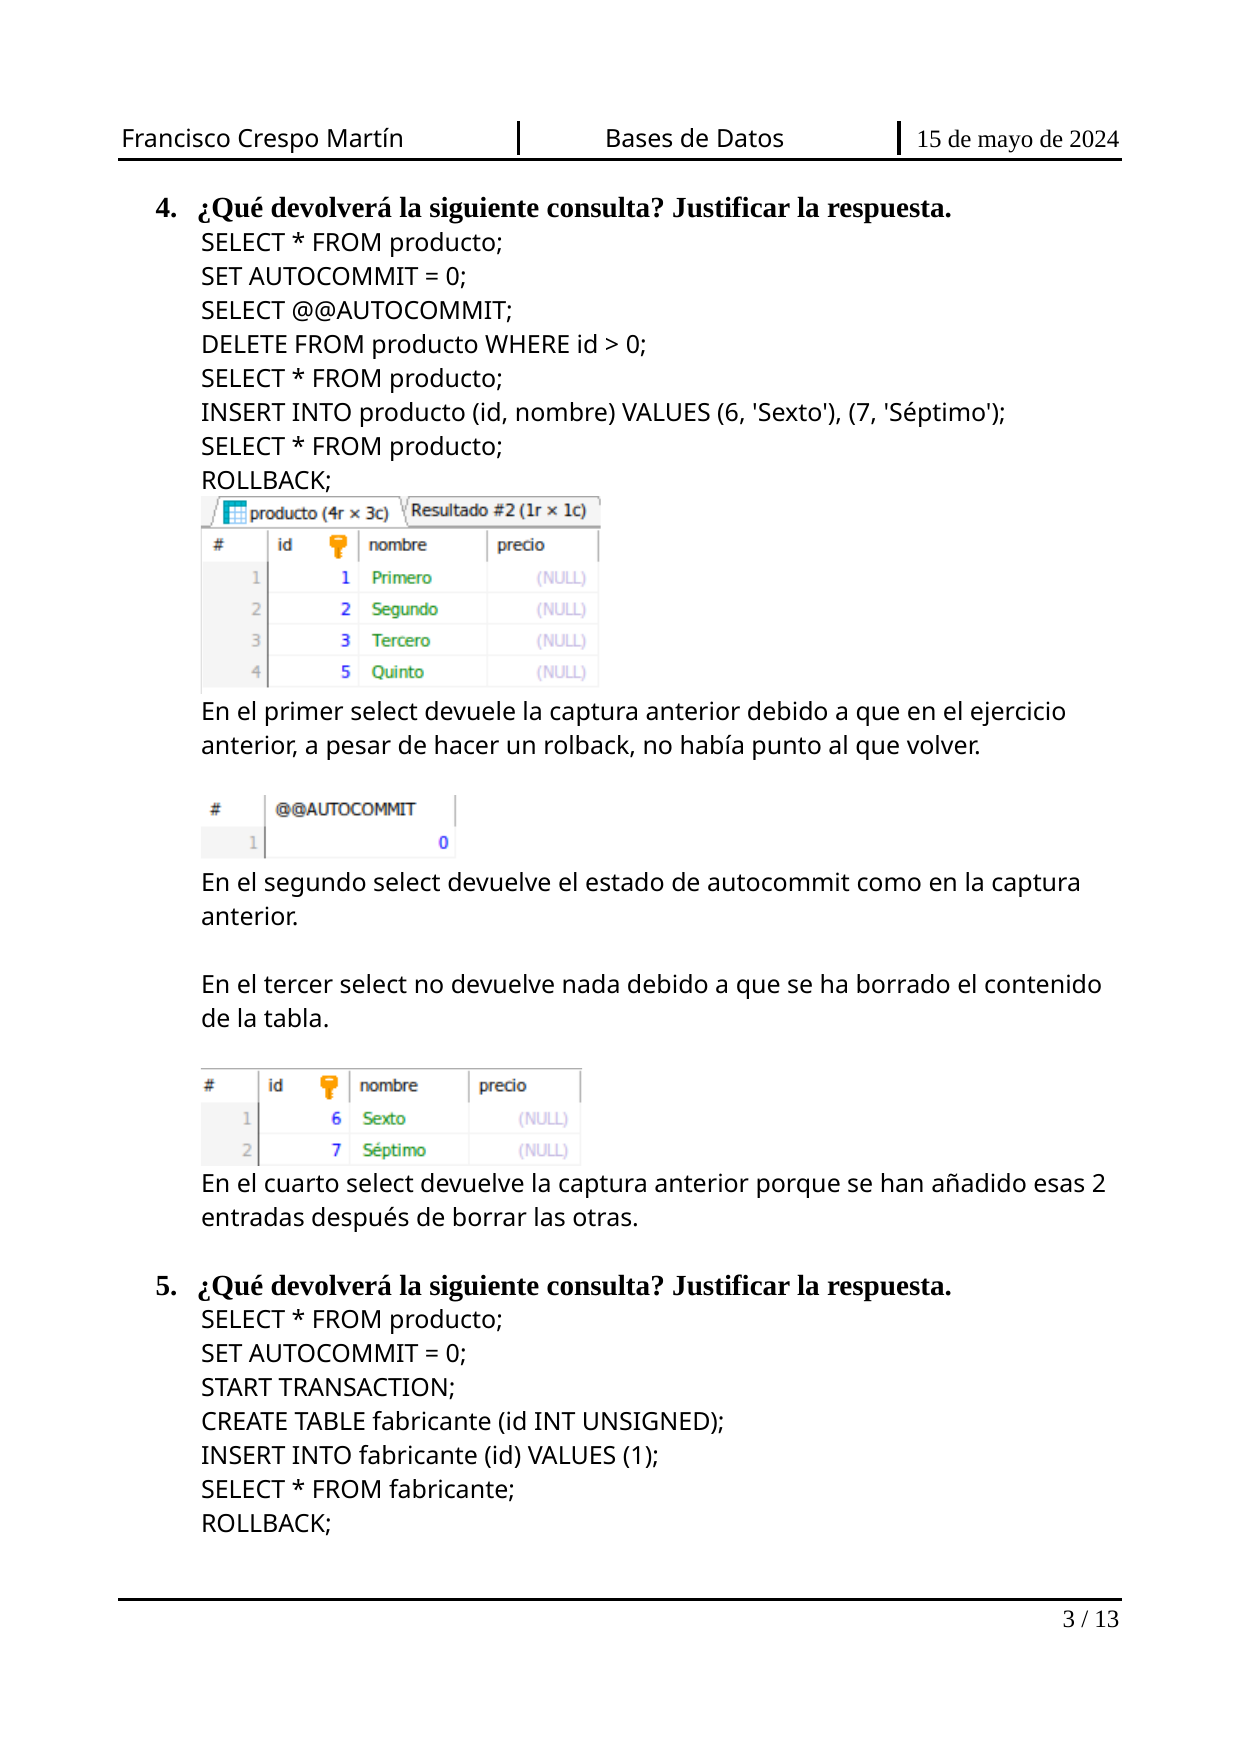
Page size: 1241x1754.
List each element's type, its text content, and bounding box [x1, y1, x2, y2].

picture [200, 795, 461, 865]
subtitle SELECT * FROM fabricante; [201, 1472, 1122, 1506]
subtitle DELETE FROM producto WHERE id > 0; [201, 326, 1122, 360]
subtitle En el segundo select devuelve el estado de autocommit como en la captura anterior. [201, 864, 1122, 933]
subtitle INSERT INTO producto (id, nombre) VALUES (6, 'Sexto'), (7, 'Séptimo'); [201, 394, 1122, 428]
subtitle SELECT * FROM producto; [201, 360, 1122, 394]
subtitle SET AUTOCOMMIT = 0; [201, 1336, 1122, 1369]
subtitle ROLLBACK; [201, 463, 1122, 497]
subtitle SELECT * FROM producto; [201, 1301, 1122, 1336]
subtitle En el tercer select no devuelve nada debido a que se ha borrado el contenido de la tabla. [201, 967, 1122, 1035]
subtitle En el primer select devuele la captura anterior debido a que en el ejercicio anterior, a pesar de hacer un rolback, no había punto al que volver. [201, 693, 1122, 762]
subtitle SELECT * FROM producto; [201, 224, 1122, 258]
subtitle SELECT @@AUTOCOMMIT; [201, 292, 1122, 326]
subtitle En el cuarto select devuelve la captura anterior porque se han añadido esas 2 entradas después de borrar las otras. [201, 1166, 1122, 1234]
subtitle ¿Qué devolverá la siguiente consulta? Justificar la respuesta. [155, 191, 1122, 224]
subtitle SET AUTOCOMMIT = 0; [201, 258, 1122, 292]
subtitle CREATE TABLE fabricante (id INT UNSIGNED); [201, 1404, 1122, 1438]
subtitle ROLLBACK; [201, 1506, 1122, 1540]
subtitle SELECT * FROM producto; [201, 428, 1122, 463]
picture [200, 496, 601, 694]
subtitle INSERT INTO fabricante (id) VALUES (1); [201, 1438, 1122, 1472]
subtitle START TRANSACTION; [201, 1369, 1122, 1404]
subtitle ¿Qué devolverá la siguiente consulta? Justificar la respuesta. [155, 1268, 1122, 1301]
picture [200, 1068, 583, 1166]
